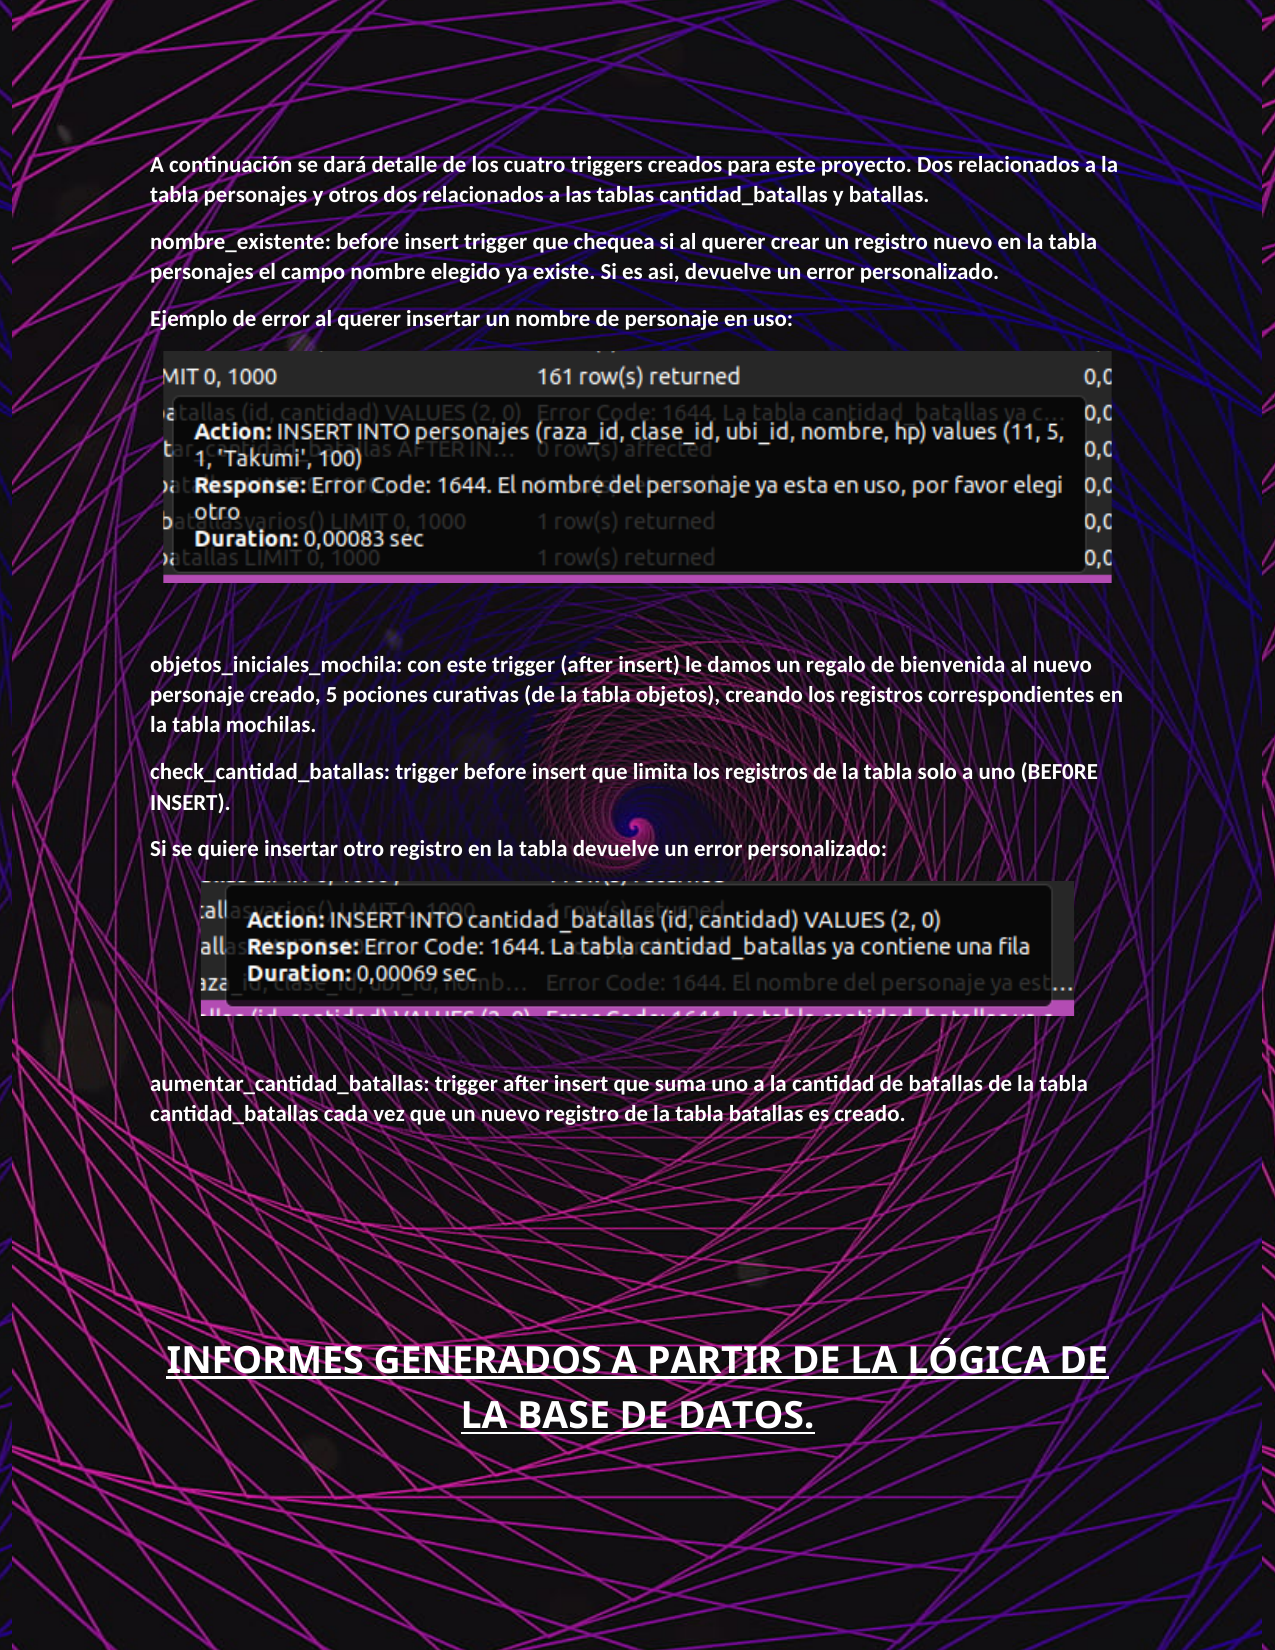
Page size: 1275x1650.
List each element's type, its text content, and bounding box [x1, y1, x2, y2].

text objetos_iniciales_mochila: con este trigger (after insert) le damos un regalo de bienvenida al nuevo personaje creado, 5 pociones curativas (de la tabla objetos), creando los registros correspondientes en la tabla mochilas. [150, 650, 1125, 739]
text nombre_existente: before insert trigger que chequea si al querer crear un registro nuevo en la tabla personajes el campo nombre elegido ya existe. Si es asi, devuelve un error personalizado. [150, 227, 1125, 285]
text A continuación se dará detalle de los cuatro triggers creados para este proyecto. Dos relacionados a la tabla personajes y otros dos relacionados a las tablas cantidad_batallas y batallas. [150, 150, 1125, 208]
text aumentar_cantidad_batallas: trigger after insert que suma uno a la cantidad de batallas de la tabla cantidad_batallas cada vez que un nuevo registro de la tabla batallas es creado. [150, 1069, 1125, 1127]
text INFORMES GENERADOS A PARTIR DE LA LÓGICA DE LA BASE DE DATOS. [150, 1333, 1125, 1440]
text check_cantidad_batallas: trigger before insert que limita los registros de la tabla solo a uno (BEF0RE INSERT). [150, 757, 1125, 816]
picture [0, 0, 1275, 1650]
text Si se quiere insertar otro registro en la tabla devuelve un error personalizado: [150, 834, 1125, 863]
text Ejemplo de error al querer insertar un nombre de personaje en uso: [150, 304, 1125, 332]
